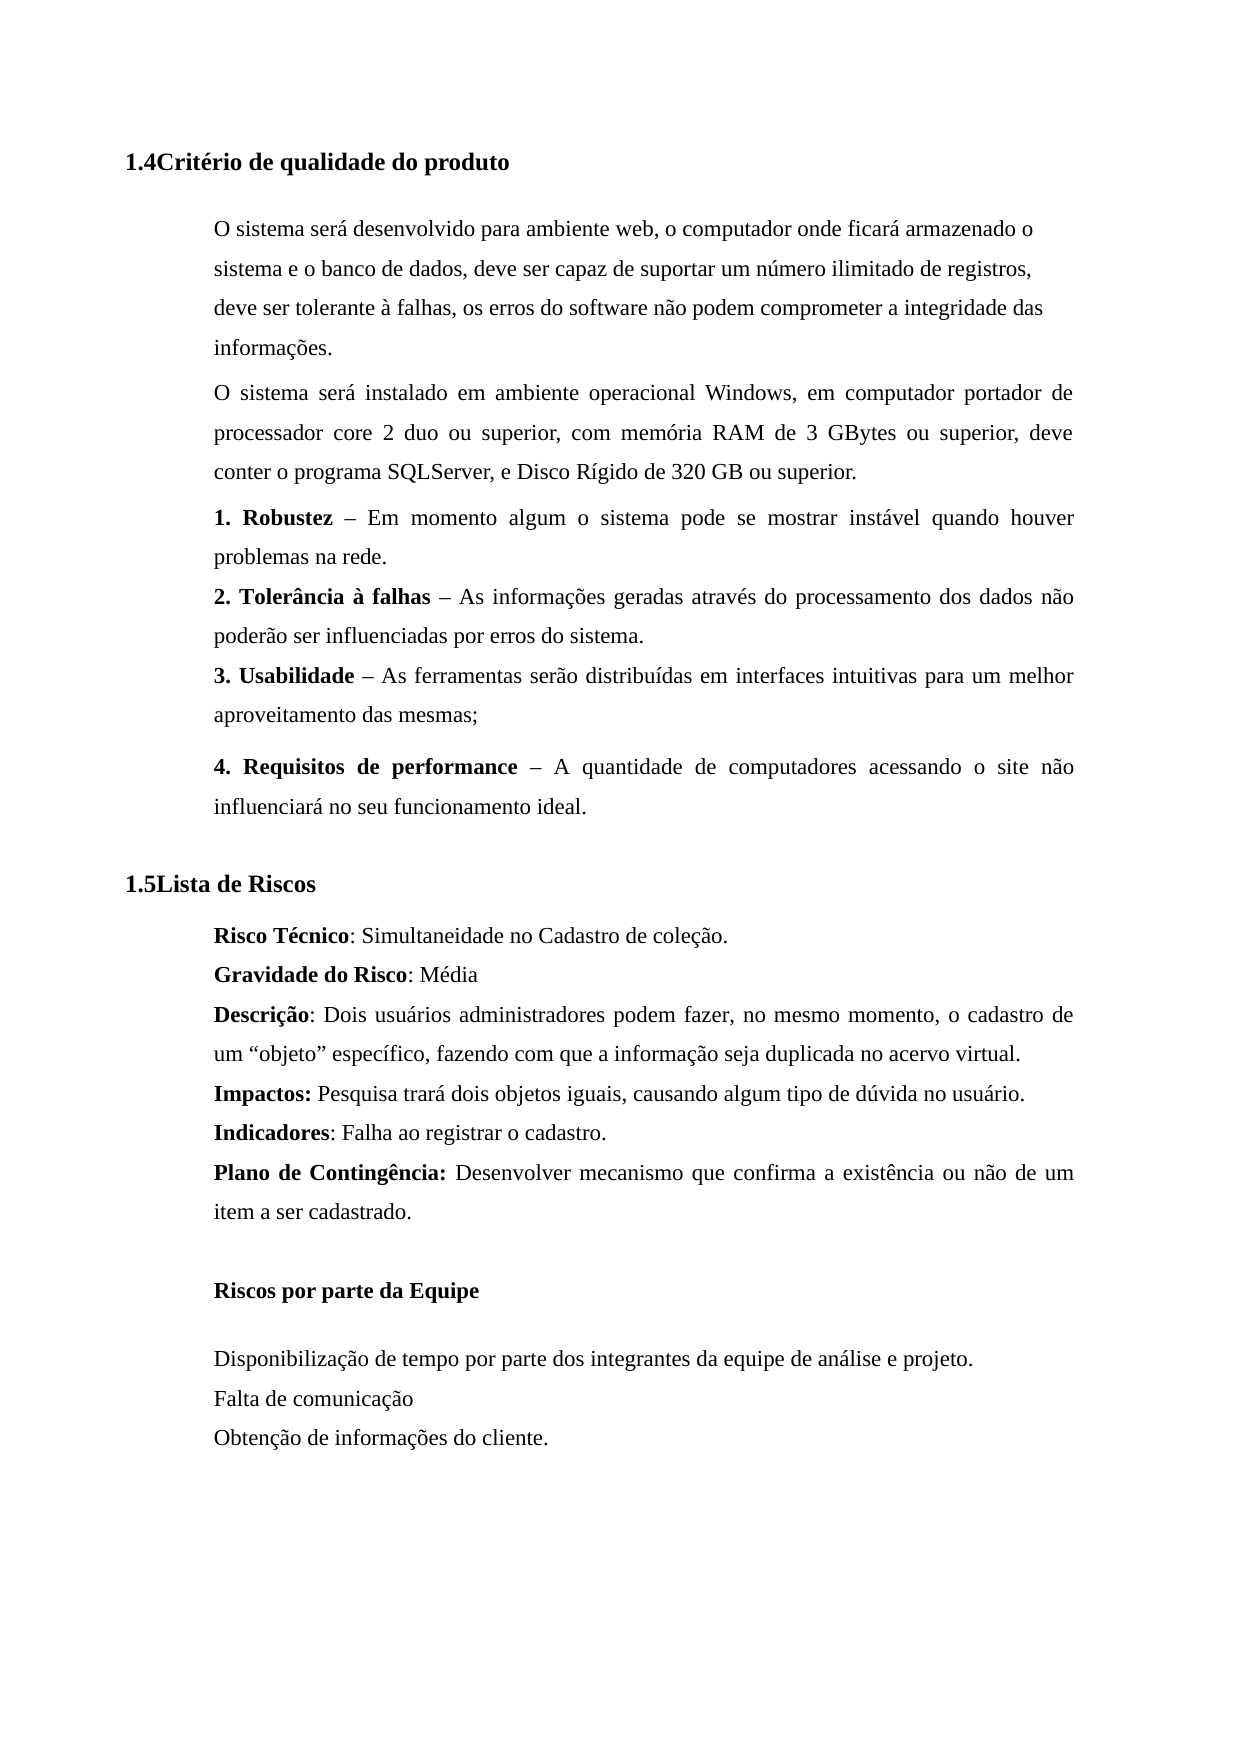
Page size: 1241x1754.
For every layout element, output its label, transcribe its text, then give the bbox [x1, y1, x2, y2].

text 1. Robustez – Em momento algum o sistema pode se mostrar instável quando houver problemas na rede. [214, 504, 1075, 570]
text 3. Usabilidade – As ferramentas serão distribuídas em interfaces intuitivas para um melhor aproveitamento das mesmas; [214, 662, 1075, 728]
text Disponibilização de tempo por parte dos integrantes da equipe de análise e projeto. [214, 1345, 1075, 1372]
text Gravidade do Risco: Média [214, 961, 1075, 987]
text Indicadores: Falha ao registrar o cadastro. [214, 1119, 1075, 1145]
text Risco Técnico: Simultaneidade no Cadastro de coleção. [214, 922, 1075, 948]
text Descrição: Dois usuários administradores podem fazer, no mesmo momento, o cadastro de um “objeto” específico, fazendo com que a informação seja duplicada no acervo virtual. [214, 1001, 1075, 1066]
text Obtenção de informações do cliente. [214, 1424, 1075, 1451]
text O sistema será instalado em ambiente operacional Windows, em computador portador de processador core 2 duo ou superior, com memória RAM de 3 GBytes ou superior, deve conter o programa SQLServer, e Disco Rígido de 320 GB ou superior. [214, 379, 1075, 484]
text Impactos: Pesquisa trará dois objetos iguais, causando algum tipo de dúvida no usuário. [214, 1079, 1075, 1106]
text O sistema será desenvolvido para ambiente web, o computador onde ficará armazenado o sistema e o banco de dados, deve ser capaz de suportar um número ilimitado de registros, deve ser tolerante à falhas, os erros do software não podem comprometer a integridade das informações. [214, 215, 1075, 360]
text Plano de Contingência: Desenvolver mecanismo que confirma a existência ou não de um item a ser cadastrado. [214, 1158, 1075, 1224]
text 4. Requisitos de performance – A quantidade de computadores acessando o site não influenciará no seu funcionamento ideal. [214, 753, 1075, 819]
subtitle Critério de qualidade do produto [125, 147, 1075, 176]
text 2. Tolerância à falhas – As informações geradas através do processamento dos dados não poderão ser influenciadas por erros do sistema. [214, 583, 1075, 649]
text Falta de comunicação [214, 1385, 1075, 1411]
subtitle Lista de Riscos [125, 869, 1075, 898]
text Riscos por parte da Equipe [214, 1277, 1075, 1303]
